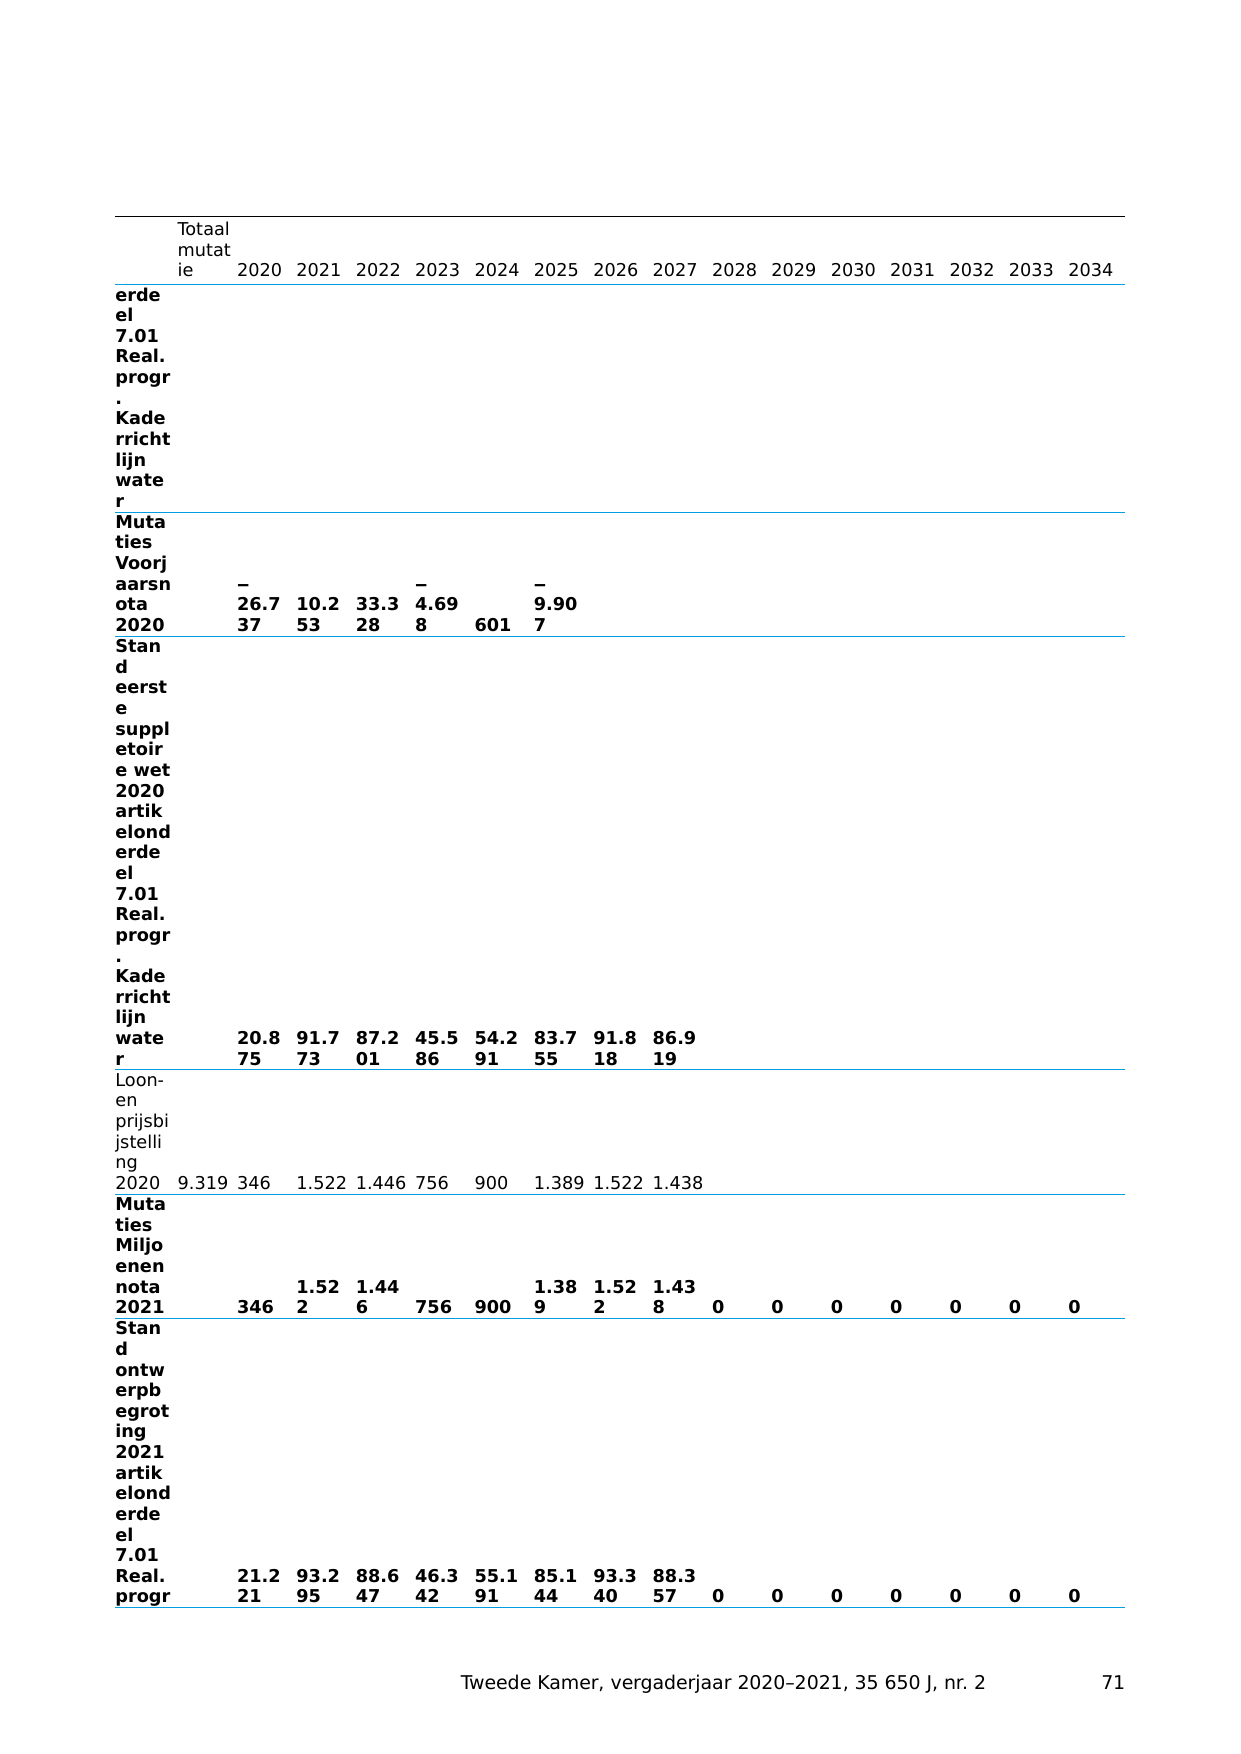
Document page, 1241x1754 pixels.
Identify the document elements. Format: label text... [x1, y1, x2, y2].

table_cell [946, 1070, 1006, 1193]
table_cell [709, 285, 768, 511]
table_cell [887, 1070, 946, 1193]
table_cell Mutaties Voorjaarsnota 2020 [115, 513, 174, 636]
table_cell 1.522 [590, 1070, 649, 1193]
table_cell 0 [828, 1195, 887, 1318]
table_cell [1065, 285, 1125, 511]
table_cell [709, 1070, 768, 1193]
table_cell 0 [1006, 1195, 1065, 1318]
table_cell [175, 637, 234, 1069]
table_cell [1006, 637, 1065, 1069]
table_cell [650, 513, 709, 636]
table_cell 0 [887, 1195, 946, 1318]
table_cell 0 [887, 1319, 946, 1607]
table_cell [709, 513, 768, 636]
table_cell [1065, 1070, 1125, 1193]
table_cell 85.144 [531, 1319, 590, 1607]
table_cell [946, 637, 1006, 1069]
table_cell 601 [471, 513, 531, 636]
table_cell [1065, 637, 1125, 1069]
table_cell 54.291 [471, 637, 531, 1069]
table_cell 1.438 [650, 1195, 709, 1318]
table_cell 0 [828, 1319, 887, 1607]
table_cell Loon- en prijsbijstelling 2020 [115, 1070, 174, 1193]
table_cell [1006, 513, 1065, 636]
table_cell 0 [709, 1319, 768, 1607]
table_cell 2020 [234, 217, 293, 284]
table_cell [471, 285, 531, 511]
table_cell 2026 [590, 217, 649, 284]
table_cell 1.389 [531, 1195, 590, 1318]
table_cell [828, 637, 887, 1069]
table_cell 86.919 [650, 637, 709, 1069]
table_cell 93.340 [590, 1319, 649, 1607]
table_cell [1006, 1070, 1065, 1193]
table_cell [650, 285, 709, 511]
table_cell 2033 [1006, 217, 1065, 284]
table_header Tabel 16 [115, 191, 1125, 216]
table_cell 91.773 [293, 637, 353, 1069]
table_cell 2027 [650, 217, 709, 284]
table_cell 93.295 [293, 1319, 353, 1607]
table_cell 0 [1006, 1319, 1065, 1607]
table_cell 2028 [709, 217, 768, 284]
table_cell [768, 637, 828, 1069]
table_cell 346 [234, 1070, 293, 1193]
table_cell [590, 513, 649, 636]
table_cell [1006, 285, 1065, 511]
table_cell 1.438 [650, 1070, 709, 1193]
table_cell [946, 513, 1006, 636]
table_cell [590, 285, 649, 511]
table_cell [768, 285, 828, 511]
table_cell [531, 285, 590, 511]
table_cell 1.522 [590, 1195, 649, 1318]
table_cell 756 [412, 1070, 471, 1193]
table_cell [175, 285, 234, 511]
table_cell 46.342 [412, 1319, 471, 1607]
table_cell Mutaties Miljoenennota 2021 [115, 1195, 174, 1318]
table_cell 55.191 [471, 1319, 531, 1607]
table_cell ‒ 4.698 [412, 513, 471, 636]
table_cell 2023 [412, 217, 471, 284]
table_cell 900 [471, 1070, 531, 1193]
table_cell 346 [234, 1195, 293, 1318]
table_cell Stand ontwerpbegroting 2021 artikelonderdeel 7.01 Real. progr [115, 1319, 174, 1607]
table_cell 0 [1065, 1195, 1125, 1318]
table_cell 88.647 [353, 1319, 412, 1607]
table_cell 0 [1065, 1319, 1125, 1607]
table_cell [709, 637, 768, 1069]
table_cell 9.319 [175, 1070, 234, 1193]
table_cell [1065, 513, 1125, 636]
table_cell [234, 285, 293, 511]
table_cell [828, 513, 887, 636]
table_cell [293, 285, 353, 511]
table_cell [115, 217, 174, 284]
table_cell 10.253 [293, 513, 353, 636]
table_cell [828, 285, 887, 511]
table_cell 2031 [887, 217, 946, 284]
table_cell Totaal mutatie [175, 217, 234, 284]
table_cell ‒ 9.907 [531, 513, 590, 636]
table_cell 2030 [828, 217, 887, 284]
table_cell 88.357 [650, 1319, 709, 1607]
table_cell 33.328 [353, 513, 412, 636]
table_cell 20.875 [234, 637, 293, 1069]
table_cell 1.389 [531, 1070, 590, 1193]
table_cell 2032 [946, 217, 1006, 284]
table_cell 91.818 [590, 637, 649, 1069]
table_cell [887, 285, 946, 511]
table_cell [887, 637, 946, 1069]
table_cell Stand eerste suppletoire wet 2020 artikelonderdeel 7.01 Real. progr. Kaderrichtlijn water [115, 637, 174, 1069]
table_cell [887, 513, 946, 636]
table_cell 45.586 [412, 637, 471, 1069]
table_cell [175, 1319, 234, 1607]
table_cell 1.522 [293, 1195, 353, 1318]
table_cell [828, 1070, 887, 1193]
table_cell 900 [471, 1195, 531, 1318]
table_cell erdeel 7.01 Real. progr. Kaderrichtlijn water [115, 285, 174, 511]
table_cell [946, 285, 1006, 511]
table_cell 83.755 [531, 637, 590, 1069]
table_cell 0 [946, 1195, 1006, 1318]
table_cell ‒ 26.737 [234, 513, 293, 636]
table_cell [353, 285, 412, 511]
table_cell [768, 1070, 828, 1193]
table_cell 2021 [293, 217, 353, 284]
table_cell 2025 [531, 217, 590, 284]
table_cell 21.221 [234, 1319, 293, 1607]
table_cell [768, 513, 828, 636]
table_cell 0 [946, 1319, 1006, 1607]
table_cell 0 [709, 1195, 768, 1318]
table_cell 2034 [1065, 217, 1125, 284]
table_cell 2022 [353, 217, 412, 284]
table_cell [175, 513, 234, 636]
table_cell 1.446 [353, 1195, 412, 1318]
table_cell [412, 285, 471, 511]
table_cell 87.201 [353, 637, 412, 1069]
table_cell 1.522 [293, 1070, 353, 1193]
table_cell 0 [768, 1195, 828, 1318]
table_cell 756 [412, 1195, 471, 1318]
table_cell [175, 1195, 234, 1318]
table_cell 1.446 [353, 1070, 412, 1193]
table_cell 0 [768, 1319, 828, 1607]
table_cell 2029 [768, 217, 828, 284]
table_cell 2024 [471, 217, 531, 284]
